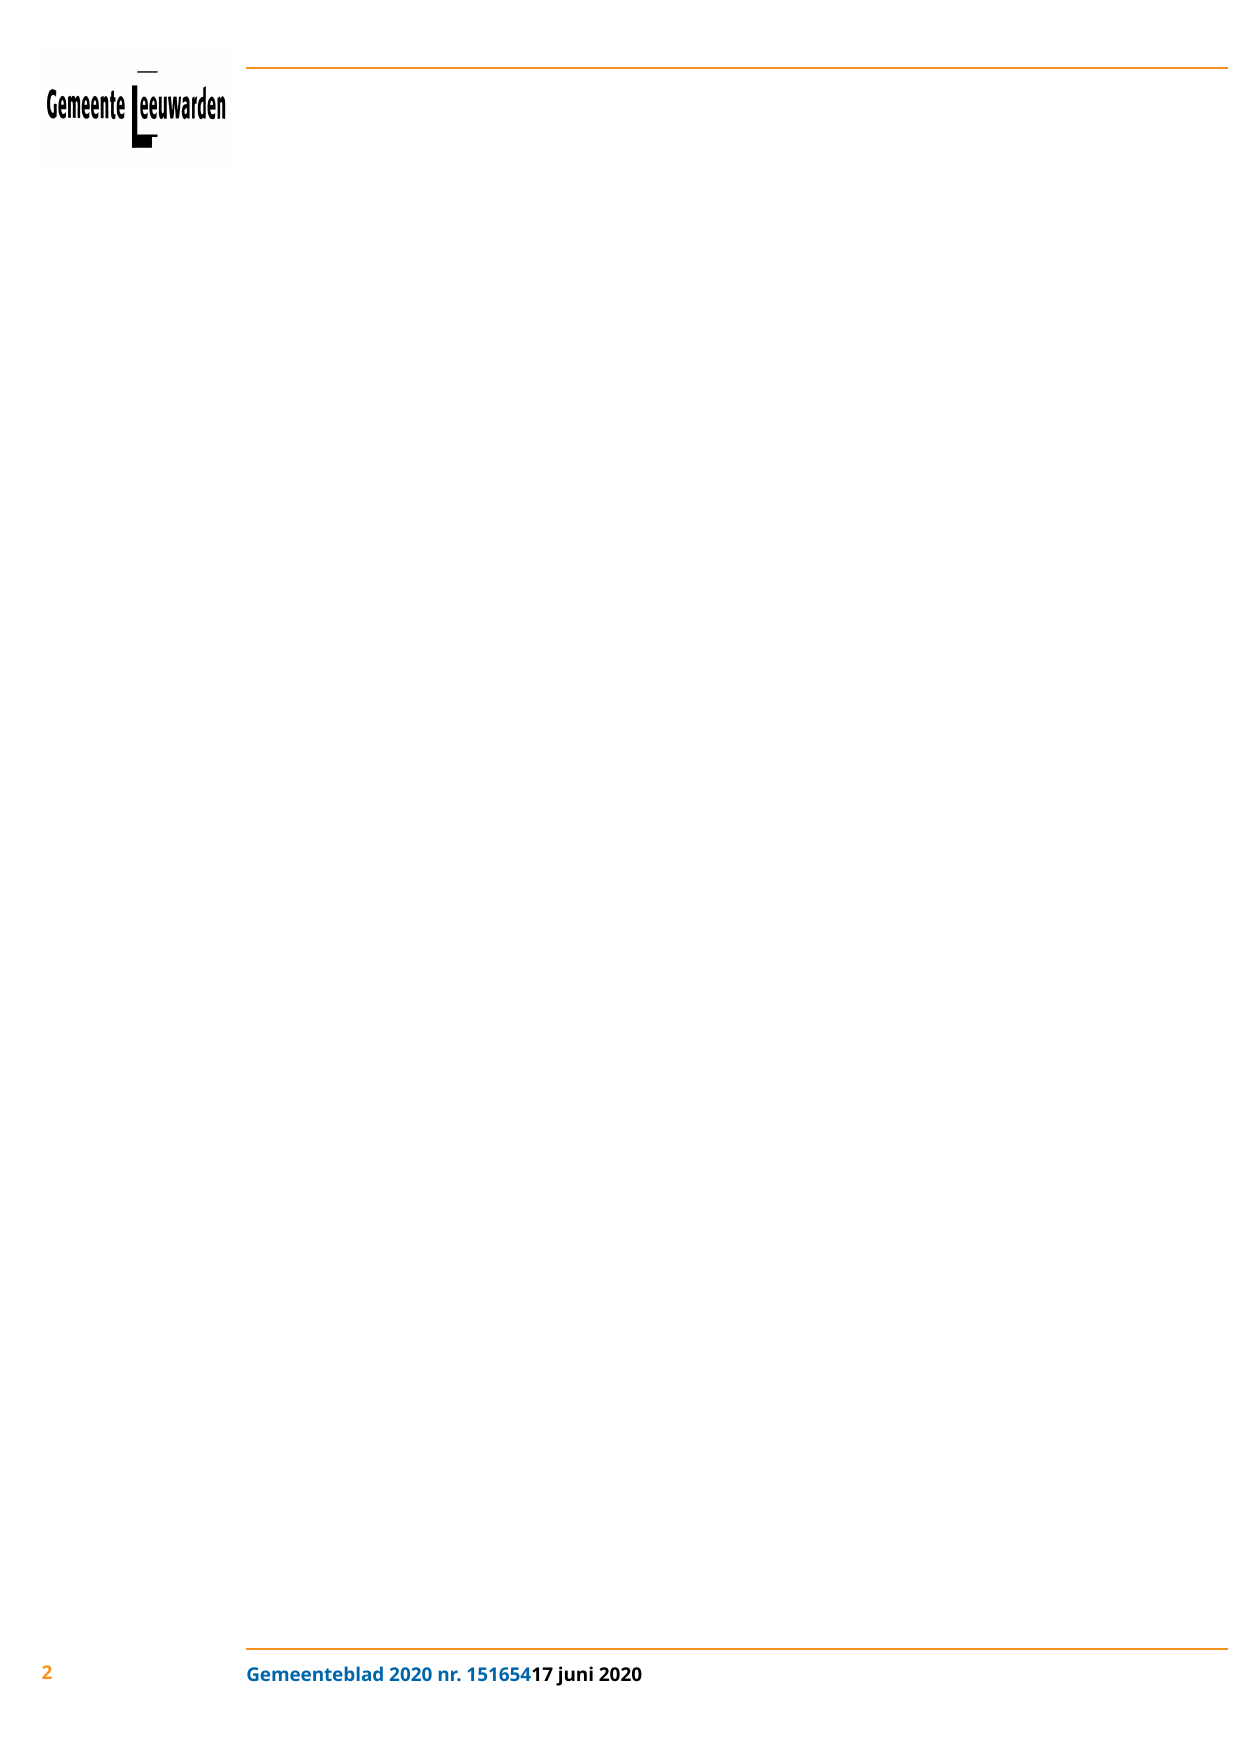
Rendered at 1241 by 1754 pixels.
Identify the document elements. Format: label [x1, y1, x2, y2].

picture [41, 47, 231, 172]
